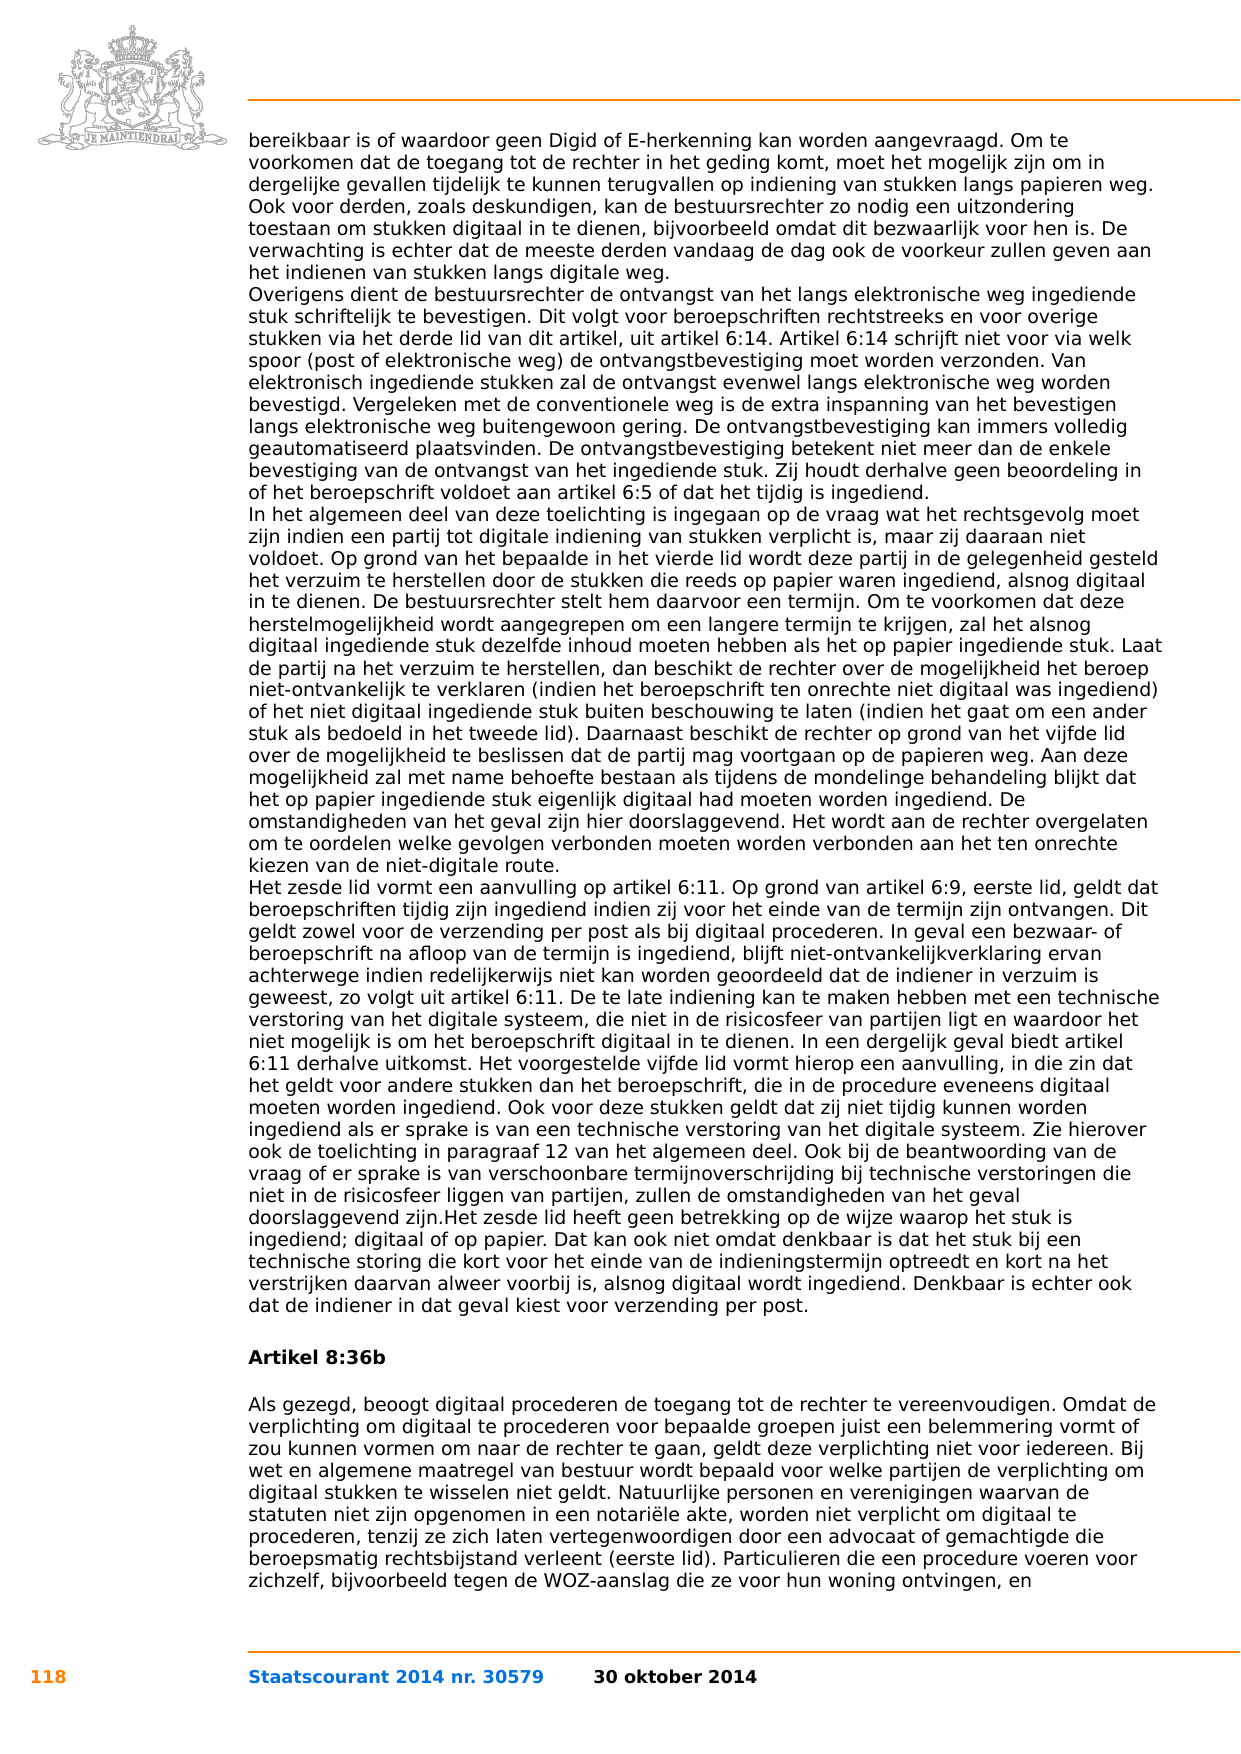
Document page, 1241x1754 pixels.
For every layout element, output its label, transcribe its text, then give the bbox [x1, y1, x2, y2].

text Het zesde lid vormt een aanvulling op artikel 6:11. Op grond van artikel 6:9, eerste lid, geldt dat beroepschriften tijdig zijn ingediend indien zij voor het einde van de termijn zijn ontvangen. Dit geldt zowel voor de verzending per post als bij digitaal procederen. In geval een bezwaar- of beroepschrift na afloop van de termijn is ingediend, blijft niet-ontvankelijkverklaring ervan achterwege indien redelijkerwijs niet kan worden geoordeeld dat de indiener in verzuim is geweest, zo volgt uit artikel 6:11. De te late indiening kan te maken hebben met een technische verstoring van het digitale systeem, die niet in de risicosfeer van partijen ligt en waardoor het niet mogelijk is om het beroepschrift digitaal in te dienen. In een dergelijk geval biedt artikel 6:11 derhalve uitkomst. Het voorgestelde vijfde lid vormt hierop een aanvulling, in die zin dat het geldt voor andere stukken dan het beroepschrift, die in de procedure eveneens digitaal moeten worden ingediend. Ook voor deze stukken geldt dat zij niet tijdig kunnen worden ingediend als er sprake is van een technische verstoring van het digitale systeem. Zie hierover ook de toelichting in paragraaf 12 van het algemeen deel. Ook bij de beantwoording van de vraag of er sprake is van verschoonbare termijnoverschrijding bij technische verstoringen die niet in de risicosfeer liggen van partijen, zullen de omstandigheden van het geval doorslaggevend zijn.Het zesde lid heeft geen betrekking op de wijze waarop het stuk is ingediend; digitaal of op papier. Dat kan ook niet omdat denkbaar is dat het stuk bij een technische storing die kort voor het einde van de indieningstermijn optreedt en kort na het verstrijken daarvan alweer voorbij is, alsnog digitaal wordt ingediend. Denkbaar is echter ook dat de indiener in dat geval kiest voor verzending per post. [248, 877, 1163, 1317]
text In het algemeen deel van deze toelichting is ingegaan op de vraag wat het rechtsgevolg moet zijn indien een partij tot digitale indiening van stukken verplicht is, maar zij daaraan niet voldoet. Op grond van het bepaalde in het vierde lid wordt deze partij in de gelegenheid gesteld het verzuim te herstellen door de stukken die reeds op papier waren ingediend, alsnog digitaal in te dienen. De bestuursrechter stelt hem daarvoor een termijn. Om te voorkomen dat deze herstelmogelijkheid wordt aangegrepen om een langere termijn te krijgen, zal het alsnog digitaal ingediende stuk dezelfde inhoud moeten hebben als het op papier ingediende stuk. Laat de partij na het verzuim te herstellen, dan beschikt de rechter over de mogelijkheid het beroep niet-ontvankelijk te verklaren (indien het beroepschrift ten onrechte niet digitaal was ingediend) of het niet digitaal ingediende stuk buiten beschouwing te laten (indien het gaat om een ander stuk als bedoeld in het tweede lid). Daarnaast beschikt de rechter op grond van het vijfde lid over de mogelijkheid te beslissen dat de partij mag voortgaan op de papieren weg. Aan deze mogelijkheid zal met name behoefte bestaan als tijdens de mondelinge behandeling blijkt dat het op papier ingediende stuk eigenlijk digitaal had moeten worden ingediend. De omstandigheden van het geval zijn hier doorslaggevend. Het wordt aan de rechter overgelaten om te oordelen welke gevolgen verbonden moeten worden verbonden aan het ten onrechte kiezen van de niet-digitale route. [248, 503, 1163, 877]
subtitle Artikel 8:36b [248, 1347, 1163, 1369]
text Als gezegd, beoogt digitaal procederen de toegang tot de rechter te vereenvoudigen. Omdat de verplichting om digitaal te procederen voor bepaalde groepen juist een belemmering vormt of zou kunnen vormen om naar de rechter te gaan, geldt deze verplichting niet voor iedereen. Bij wet en algemene maatregel van bestuur wordt bepaald voor welke partijen de verplichting om digitaal stukken te wisselen niet geldt. Natuurlijke personen en verenigingen waarvan de statuten niet zijn opgenomen in een notariële akte, worden niet verplicht om digitaal te procederen, tenzij ze zich laten vertegenwoordigen door een advocaat of gemachtigde die beroepsmatig rechtsbijstand verleent (eerste lid). Particulieren die een procedure voeren voor zichzelf, bijvoorbeeld tegen de WOZ-aanslag die ze voor hun woning ontvingen, en [248, 1394, 1163, 1592]
text Overigens dient de bestuursrechter de ontvangst van het langs elektronische weg ingediende stuk schriftelijk te bevestigen. Dit volgt voor beroepschriften rechtstreeks en voor overige stukken via het derde lid van dit artikel, uit artikel 6:14. Artikel 6:14 schrijft niet voor via welk spoor (post of elektronische weg) de ontvangstbevestiging moet worden verzonden. Van elektronisch ingediende stukken zal de ontvangst evenwel langs elektronische weg worden bevestigd. Vergeleken met de conventionele weg is de extra inspanning van het bevestigen langs elektronische weg buitengewoon gering. De ontvangstbevestiging kan immers volledig geautomatiseerd plaatsvinden. De ontvangstbevestiging betekent niet meer dan de enkele bevestiging van de ontvangst van het ingediende stuk. Zij houdt derhalve geen beoordeling in of het beroepschrift voldoet aan artikel 6:5 of dat het tijdig is ingediend. [248, 284, 1163, 503]
text Ook voor derden, zoals deskundigen, kan de bestuursrechter zo nodig een uitzondering toestaan om stukken digitaal in te dienen, bijvoorbeeld omdat dit bezwaarlijk voor hen is. De verwachting is echter dat de meeste derden vandaag de dag ook de voorkeur zullen geven aan het indienen van stukken langs digitale weg. [248, 196, 1163, 284]
picture [38, 25, 227, 150]
text bereikbaar is of waardoor geen Digid of E-herkenning kan worden aangevraagd. Om te voorkomen dat de toegang tot de rechter in het geding komt, moet het mogelijk zijn om in dergelijke gevallen tijdelijk te kunnen terugvallen op indiening van stukken langs papieren weg. [248, 130, 1163, 196]
